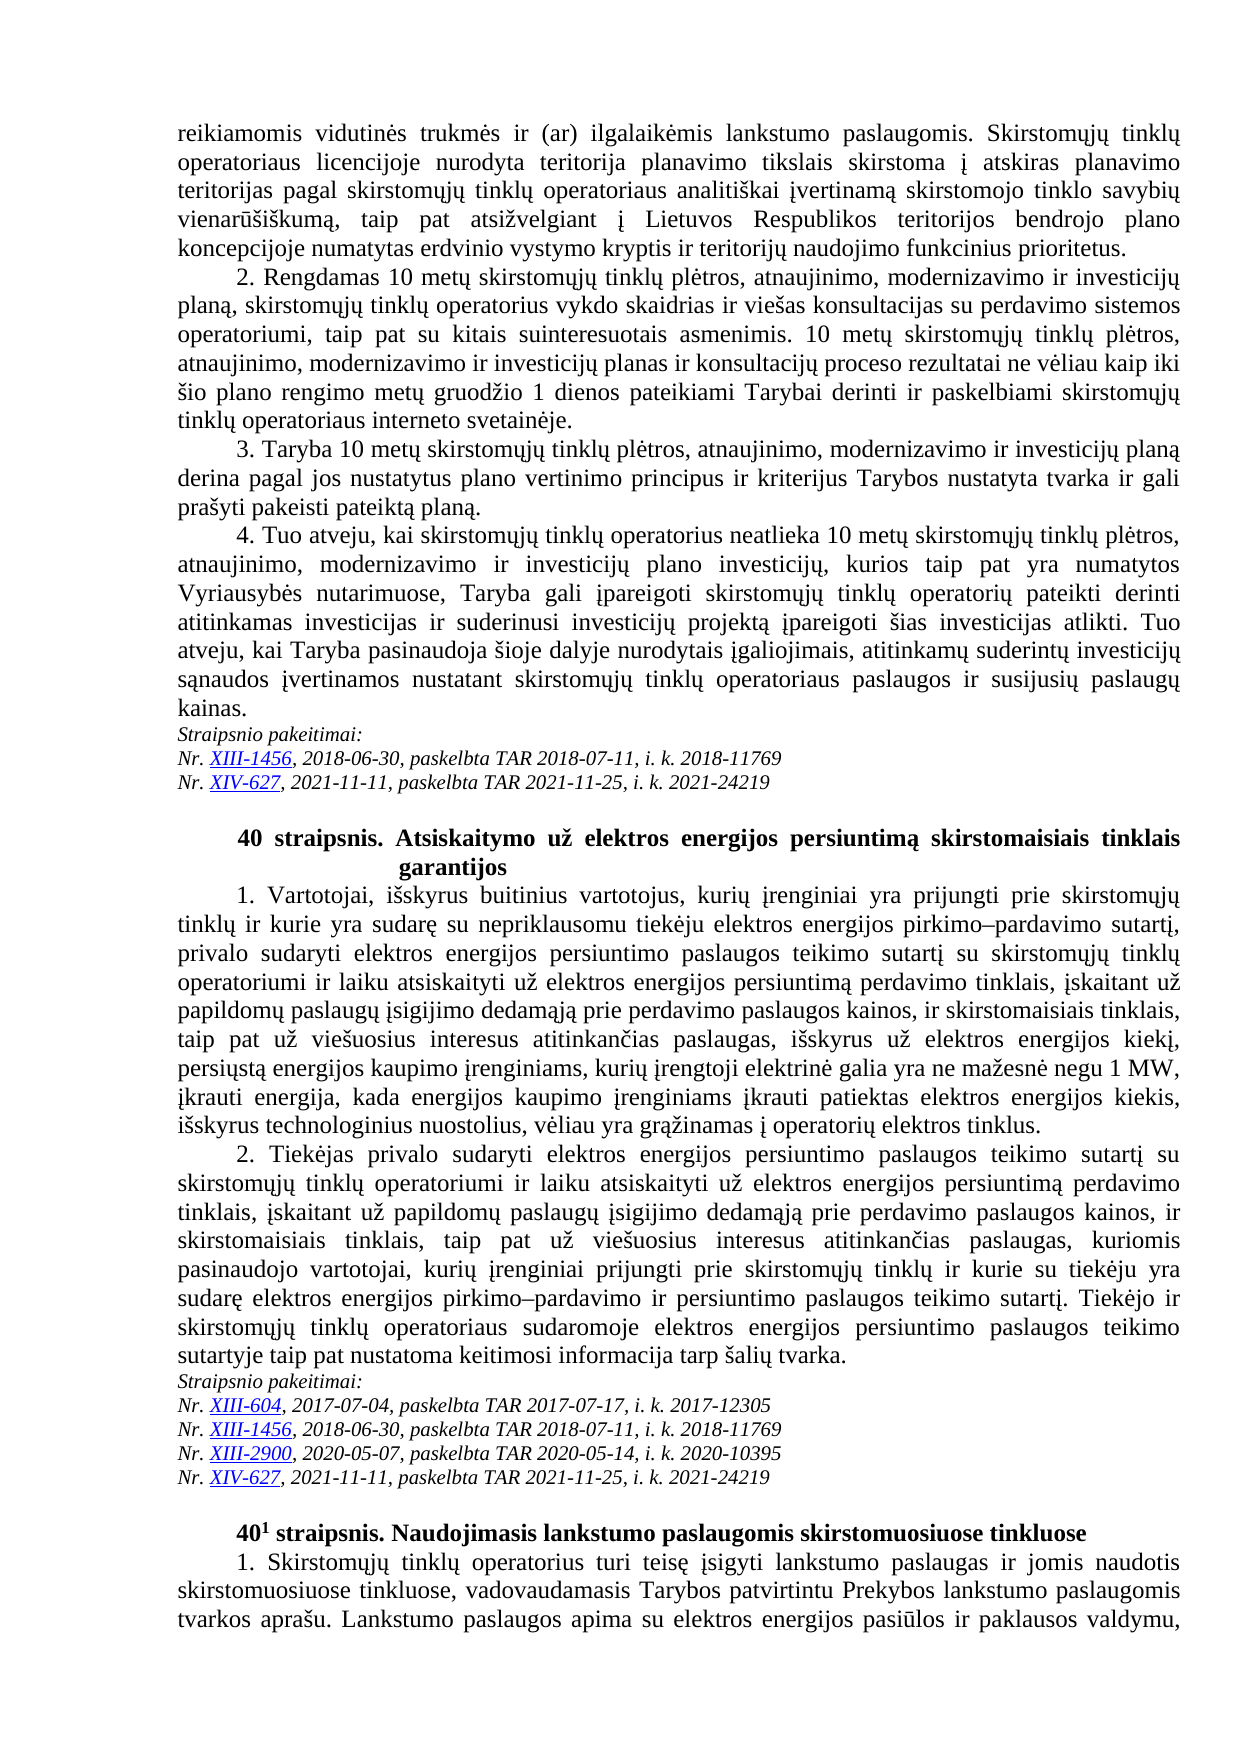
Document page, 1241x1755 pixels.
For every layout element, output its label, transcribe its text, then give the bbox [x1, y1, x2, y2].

text 3. Taryba 10 metų skirstomųjų tinklų plėtros, atnaujinimo, modernizavimo ir investicijų planą derina pagal jos nustatytus plano vertinimo principus ir kriterijus Tarybos nustatyta tvarka ir gali prašyti pakeisti pateiktą planą. [177, 434, 1181, 521]
text Nr. XIV-627, 2021-11-11, paskelbta TAR 2021-11-25, i. k. 2021-24219 [177, 770, 1181, 794]
text Nr. XIII-1456, 2018-06-30, paskelbta TAR 2018-07-11, i. k. 2018-11769 [177, 1417, 1181, 1441]
text 40 straipsnis. Atsiskaitymo už elektros energijos persiuntimą skirstomaisiais tinklais garantijos [237, 823, 1181, 880]
text Straipsnio pakeitimai: [177, 722, 1181, 746]
text Nr. XIII-604, 2017-07-04, paskelbta TAR 2017-07-17, i. k. 2017-12305 [177, 1393, 1181, 1417]
text 401 straipsnis. Naudojimasis lankstumo paslaugomis skirstomuosiuose tinkluose [177, 1518, 1181, 1547]
text reikiamomis vidutinės trukmės ir (ar) ilgalaikėmis lankstumo paslaugomis. Skirstomųjų tinklų operatoriaus licencijoje nurodyta teritorija planavimo tikslais skirstoma į atskiras planavimo teritorijas pagal skirstomųjų tinklų operatoriaus analitiškai įvertinamą skirstomojo tinklo savybių vienarūšiškumą, taip pat atsižvelgiant į Lietuvos Respublikos teritorijos bendrojo plano koncepcijoje numatytas erdvinio vystymo kryptis ir teritorijų naudojimo funkcinius prioritetus. [177, 118, 1181, 262]
text Straipsnio pakeitimai: [177, 1369, 1181, 1393]
text 1. Skirstomųjų tinklų operatorius turi teisę įsigyti lankstumo paslaugas ir jomis naudotis skirstomuosiuose tinkluose, vadovaudamasis Tarybos patvirtintu Prekybos lankstumo paslaugomis tvarkos aprašu. Lankstumo paslaugos apima su elektros energijos pasiūlos ir paklausos valdymu, [177, 1547, 1181, 1633]
text 2. Tiekėjas privalo sudaryti elektros energijos persiuntimo paslaugos teikimo sutartį su skirstomųjų tinklų operatoriumi ir laiku atsiskaityti už elektros energijos persiuntimą perdavimo tinklais, įskaitant už papildomų paslaugų įsigijimo dedamąją prie perdavimo paslaugos kainos, ir skirstomaisiais tinklais, taip pat už viešuosius interesus atitinkančias paslaugas, kuriomis pasinaudojo vartotojai, kurių įrenginiai prijungti prie skirstomųjų tinklų ir kurie su tiekėju yra sudarę elektros energijos pirkimo–pardavimo ir persiuntimo paslaugos teikimo sutartį. Tiekėjo ir skirstomųjų tinklų operatoriaus sudaromoje elektros energijos persiuntimo paslaugos teikimo sutartyje taip pat nustatoma keitimosi informacija tarp šalių tvarka. [177, 1139, 1181, 1369]
text Nr. XIV-627, 2021-11-11, paskelbta TAR 2021-11-25, i. k. 2021-24219 [177, 1465, 1181, 1489]
text 4. Tuo atveju, kai skirstomųjų tinklų operatorius neatlieka 10 metų skirstomųjų tinklų plėtros, atnaujinimo, modernizavimo ir investicijų plano investicijų, kurios taip pat yra numatytos Vyriausybės nutarimuose, Taryba gali įpareigoti skirstomųjų tinklų operatorių pateikti derinti atitinkamas investicijas ir suderinusi investicijų projektą įpareigoti šias investicijas atlikti. Tuo atveju, kai Taryba pasinaudoja šioje dalyje nurodytais įgaliojimais, atitinkamų suderintų investicijų sąnaudos įvertinamos nustatant skirstomųjų tinklų operatoriaus paslaugos ir susijusių paslaugų kainas. [177, 521, 1181, 722]
text Nr. XIII-1456, 2018-06-30, paskelbta TAR 2018-07-11, i. k. 2018-11769 [177, 746, 1181, 770]
text 1. Vartotojai, išskyrus buitinius vartotojus, kurių įrenginiai yra prijungti prie skirstomųjų tinklų ir kurie yra sudarę su nepriklausomu tiekėju elektros energijos pirkimo–pardavimo sutartį, privalo sudaryti elektros energijos persiuntimo paslaugos teikimo sutartį su skirstomųjų tinklų operatoriumi ir laiku atsiskaityti už elektros energijos persiuntimą perdavimo tinklais, įskaitant už papildomų paslaugų įsigijimo dedamąją prie perdavimo paslaugos kainos, ir skirstomaisiais tinklais, taip pat už viešuosius interesus atitinkančias paslaugas, išskyrus už elektros energijos kiekį, persiųstą energijos kaupimo įrenginiams, kurių įrengtoji elektrinė galia yra ne mažesnė negu 1 MW, įkrauti energija, kada energijos kaupimo įrenginiams įkrauti patiektas elektros energijos kiekis, išskyrus technologinius nuostolius, vėliau yra grąžinamas į operatorių elektros tinklus. [177, 880, 1181, 1139]
text 2. Rengdamas 10 metų skirstomųjų tinklų plėtros, atnaujinimo, modernizavimo ir investicijų planą, skirstomųjų tinklų operatorius vykdo skaidrias ir viešas konsultacijas su perdavimo sistemos operatoriumi, taip pat su kitais suinteresuotais asmenimis. 10 metų skirstomųjų tinklų plėtros, atnaujinimo, modernizavimo ir investicijų planas ir konsultacijų proceso rezultatai ne vėliau kaip iki šio plano rengimo metų gruodžio 1 dienos pateikiami Tarybai derinti ir paskelbiami skirstomųjų tinklų operatoriaus interneto svetainėje. [177, 262, 1181, 434]
text Nr. XIII-2900, 2020-05-07, paskelbta TAR 2020-05-14, i. k. 2020-10395 [177, 1441, 1181, 1465]
